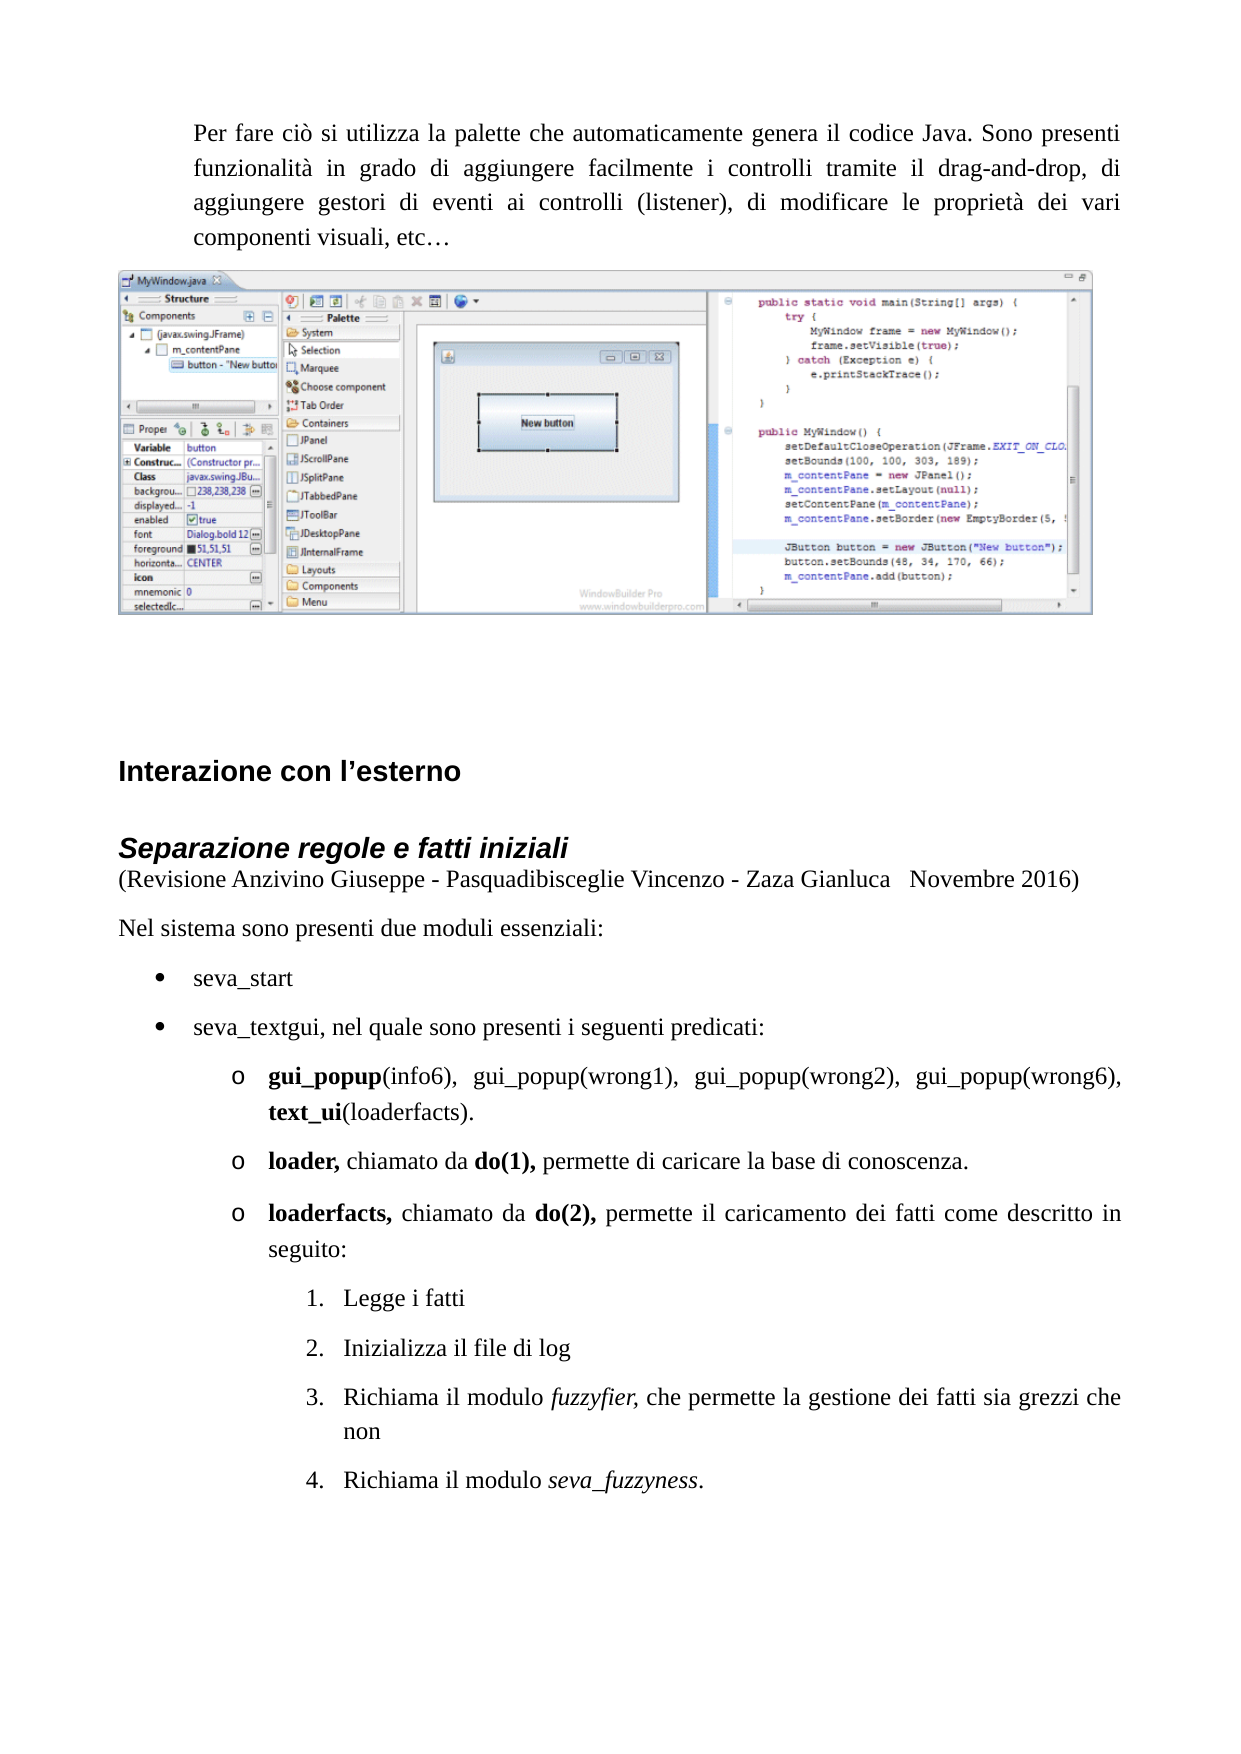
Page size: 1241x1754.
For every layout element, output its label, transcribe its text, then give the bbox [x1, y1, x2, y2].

list Legge i fatti [306, 1283, 1122, 1312]
list Richiama il modulo seva_fuzzyness. [306, 1465, 1122, 1494]
list loader, chiamato da do(1), permette di caricare la base di conoscenza. [231, 1146, 1122, 1177]
list loaderfacts, chiamato da do(2), permette il caricamento dei fatti come descritto in seguito: [231, 1198, 1122, 1263]
list Per fare ciò si utilizza la palette che automaticamente genera il codice Java. Sono presenti funzionalità in grado di aggiungere facilmente i controlli tramite il drag-and-drop, di aggiungere gestori di eventi ai controlli (listener), di modificare le proprietà dei vari componenti visuali, etc… [156, 118, 1122, 250]
subtitle Separazione regole e fatti iniziali [118, 831, 1122, 864]
list seva_textgui, nel quale sono presenti i seguenti predicati: [156, 1012, 1122, 1040]
text Nel sistema sono presenti due moduli essenziali: [118, 913, 1122, 942]
list seva_start [156, 963, 1122, 991]
subtitle Interazione con l’esterno [118, 754, 1122, 788]
list Inizializza il file di log [306, 1333, 1122, 1361]
list Richiama il modulo fuzzyfier, che permette la gestione dei fatti sia grezzi che non [306, 1382, 1122, 1445]
list gui_popup(info6), gui_popup(wrong1), gui_popup(wrong2), gui_popup(wrong6), text_ui(loaderfacts). [231, 1061, 1122, 1126]
text (Revisione Anzivino Giuseppe - Pasquadibisceglie Vincenzo - Zaza Gianluca Novembre 2016) [118, 864, 1122, 893]
